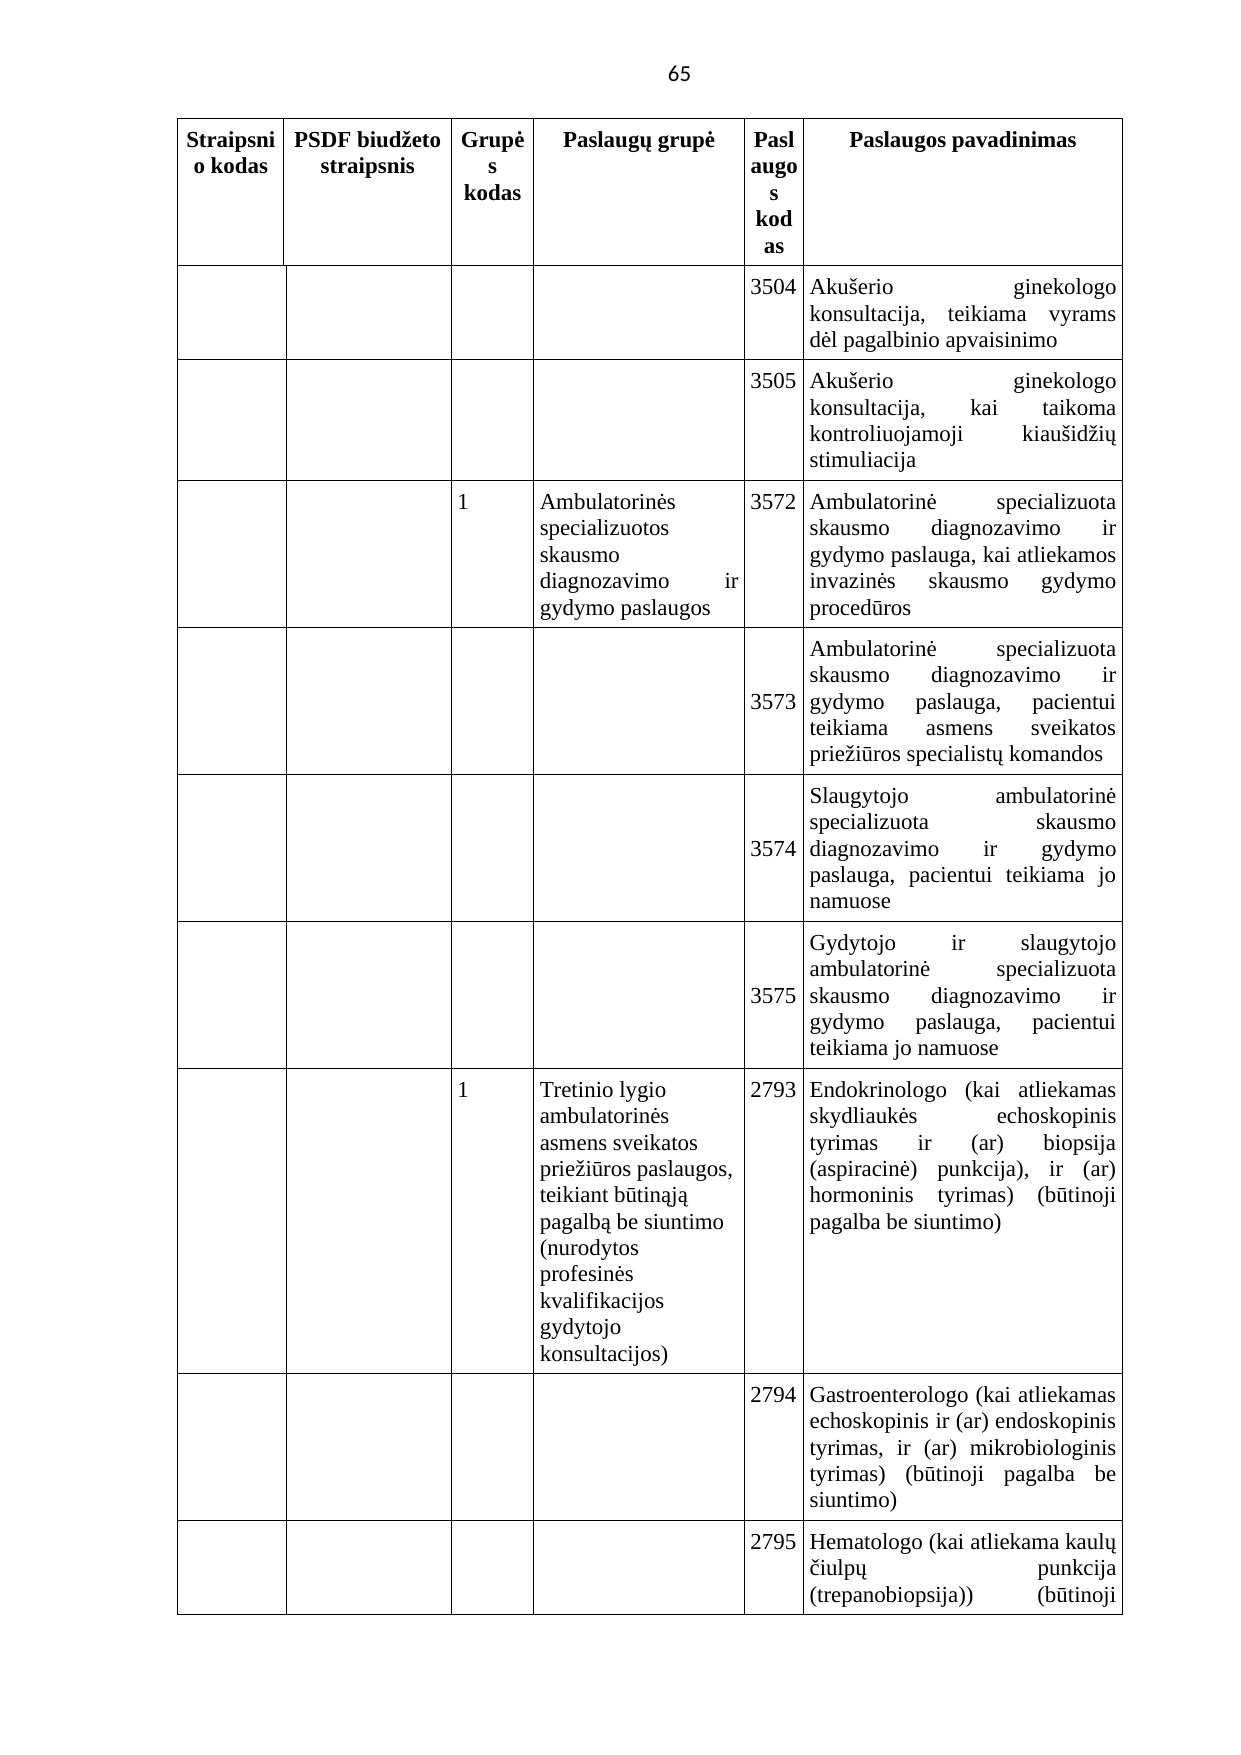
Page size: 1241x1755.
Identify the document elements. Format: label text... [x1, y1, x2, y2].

table_header PSDF biudžeto straipsnis [284, 119, 451, 265]
table_cell [534, 628, 744, 774]
table_cell [452, 360, 533, 480]
table_cell [287, 922, 451, 1068]
table_cell [452, 775, 533, 921]
table_cell [287, 1374, 451, 1520]
table_cell [178, 1521, 286, 1614]
table_cell 3572 [745, 481, 803, 627]
table_header Grupės kodas [452, 119, 533, 265]
table_cell Ambulatorinė specializuota skausmo diagnozavimo ir gydymo paslauga, pacientui teikiama asmens sveikatos priežiūros specialistų komandos [804, 628, 1122, 774]
table_cell [178, 1069, 286, 1373]
table_header Straipsnio kodas [178, 119, 283, 265]
table_cell [178, 481, 286, 627]
table_cell Slaugytojo ambulatorinė specializuota skausmo diagnozavimo ir gydymo paslauga, pacientui teikiama jo namuose [804, 775, 1122, 921]
table_cell [287, 266, 451, 359]
table_cell [452, 1374, 533, 1520]
table_cell [178, 266, 286, 359]
table_cell [534, 266, 744, 359]
table_cell [452, 1521, 533, 1614]
table_header Paslaugų grupė [534, 119, 744, 265]
table_cell [287, 628, 451, 774]
table_cell 3504 [745, 266, 803, 359]
table_cell [287, 1069, 451, 1373]
table_header Paslaugos kodas [745, 119, 803, 265]
table_cell Gydytojo ir slaugytojo ambulatorinė specializuota skausmo diagnozavimo ir gydymo paslauga, pacientui teikiama jo namuose [804, 922, 1122, 1068]
table_cell [287, 775, 451, 921]
table_cell 1 [452, 1069, 533, 1373]
table_cell [534, 360, 744, 480]
table_cell [287, 360, 451, 480]
table_cell 2793 [745, 1069, 803, 1373]
table_cell [178, 628, 286, 774]
table_cell [534, 1521, 744, 1614]
table_cell [178, 1374, 286, 1520]
table_cell [178, 922, 286, 1068]
table_cell Akušerio ginekologo konsultacija, kai taikoma kontroliuojamoji kiaušidžių stimuliacija [804, 360, 1122, 480]
table_cell Akušerio ginekologo konsultacija, teikiama vyrams dėl pagalbinio apvaisinimo [804, 266, 1122, 359]
table_cell 2794 [745, 1374, 803, 1520]
table_cell 1 [452, 481, 533, 627]
table_cell [178, 775, 286, 921]
table_cell 3575 [745, 922, 803, 1068]
table_cell Endokrinologo (kai atliekamas skydliaukės echoskopinis tyrimas ir (ar) biopsija (aspiracinė) punkcija), ir (ar) hormoninis tyrimas) (būtinoji pagalba be siuntimo) [804, 1069, 1122, 1373]
table_cell [534, 922, 744, 1068]
table_cell Ambulatorinė specializuota skausmo diagnozavimo ir gydymo paslauga, kai atliekamos invazinės skausmo gydymo procedūros [804, 481, 1122, 627]
table_cell [178, 360, 286, 480]
table_cell [452, 266, 533, 359]
table_cell [287, 481, 451, 627]
table_cell 3573 [745, 628, 803, 774]
table_cell [452, 922, 533, 1068]
table_cell Hematologo (kai atliekama kaulų čiulpų punkcija (trepanobiopsija)) (būtinoji [804, 1521, 1122, 1614]
table_cell Tretinio lygio ambulatorinės asmens sveikatos priežiūros paslaugos, teikiant būtinąją pagalbą be siuntimo (nurodytos profesinės kvalifikacijos gydytojo konsultacijos) [534, 1069, 744, 1373]
table_cell 3505 [745, 360, 803, 480]
table_cell Gastroenterologo (kai atliekamas echoskopinis ir (ar) endoskopinis tyrimas, ir (ar) mikrobiologinis tyrimas) (būtinoji pagalba be siuntimo) [804, 1374, 1122, 1520]
table_cell 3574 [745, 775, 803, 921]
table_cell [534, 1374, 744, 1520]
table_header Paslaugos pavadinimas [804, 119, 1122, 265]
table_cell 2795 [745, 1521, 803, 1614]
table_cell [287, 1521, 451, 1614]
table_cell [452, 628, 533, 774]
table_cell Ambulatorinės specializuotos skausmo diagnozavimo ir gydymo paslaugos [534, 481, 744, 627]
table_cell [534, 775, 744, 921]
